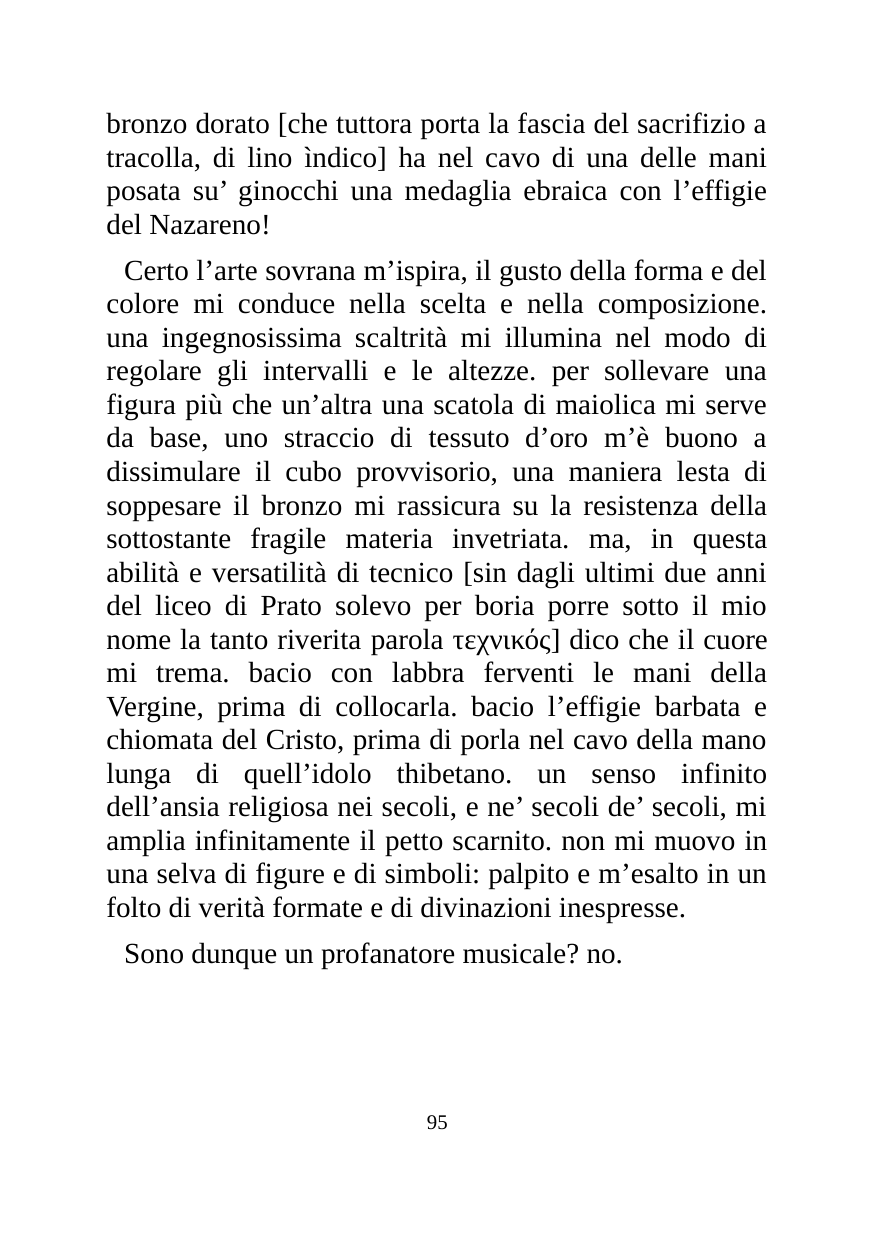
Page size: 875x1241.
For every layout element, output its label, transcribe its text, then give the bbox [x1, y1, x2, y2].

text Certo l’arte sovrana m’ispira, il gusto della forma e del colore mi conduce nella scelta e nella composizione. una ingegnosissima scaltrità mi illumina nel modo di regolare gli intervalli e le altezze. per sollevare una figura più che un’altra una scatola di maiolica mi serve da base, uno straccio di tessuto d’oro m’è buono a dissimulare il cubo provvisorio, una maniera lesta di soppesare il bronzo mi rassicura su la resistenza della sottostante fragile materia invetriata. ma, in questa abilità e versatilità di tecnico [sin dagli ultimi due anni del liceo di Prato solevo per boria porre sotto il mio nome la tanto riverita parola τεχνικός] dico che il cuore mi trema. bacio con labbra ferventi le mani della Vergine, prima di collocarla. bacio l’effigie barbata e chiomata del Cristo, prima di porla nel cavo della mano lunga di quell’idolo thibetano. un senso infinito dell’ansia religiosa nei secoli, e ne’ secoli de’ secoli, mi amplia infinitamente il petto scarnito. non mi muovo in una selva di figure e di simboli: palpito e m’esalto in un folto di verità formate e di divinazioni inespresse. [106, 253, 768, 924]
text bronzo dorato [che tuttora porta la fascia del sacrifizio a tracolla, di lino ìndico] ha nel cavo di una delle mani posata su’ ginocchi una medaglia ebraica con l’effigie del Nazareno! [106, 106, 768, 240]
text Sono dunque un profanatore musicale? no. [106, 936, 768, 970]
